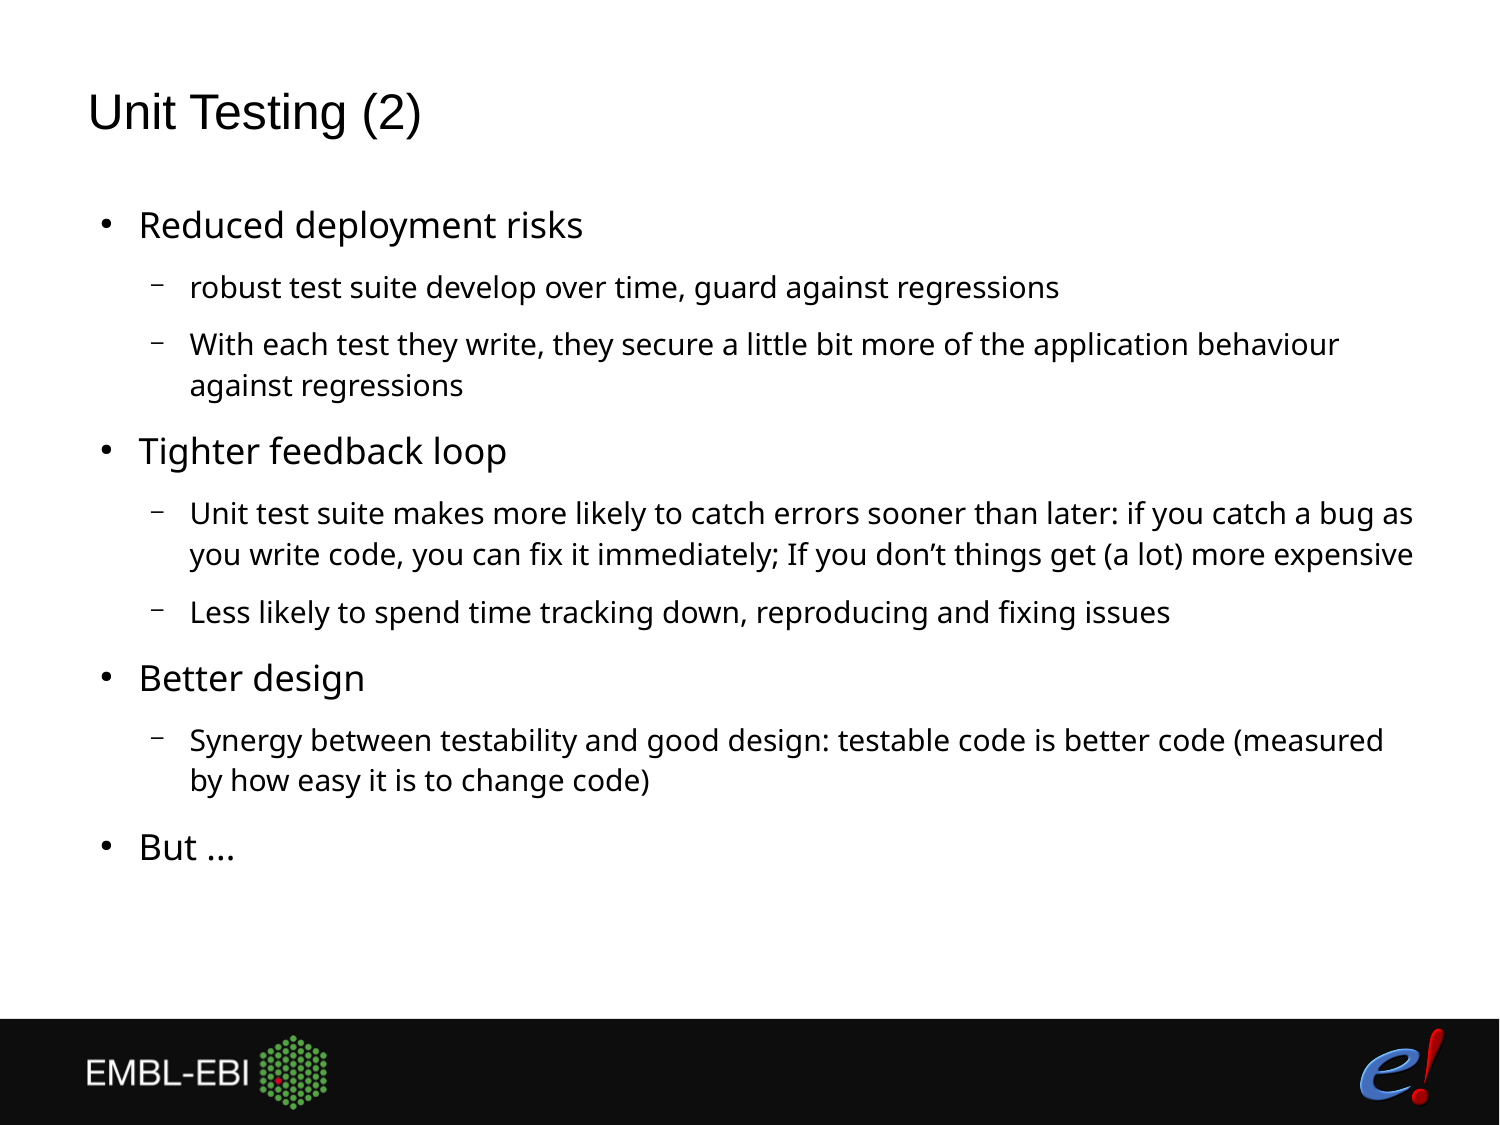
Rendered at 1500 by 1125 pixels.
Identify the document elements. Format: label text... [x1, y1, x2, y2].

picture [87, 1035, 327, 1110]
list Reduced deployment risks robust test suite develop over time, guard against regressions With each test they write, they secure a little bit more of the application behaviour against regressions Tighter feedback loop Unit test suite makes more likely to catch errors sooner than later: if you catch a bug as you write code, you can fix it immediately; If you don’t things get (a lot) more expensive Less likely to spend time tracking down, reproducing and fixing issues Better design Synergy between testability and good design: testable code is better code (measured by how easy it is to change code) But ... [87, 200, 1425, 914]
title Unit Testing (2) [87, 50, 1425, 175]
picture [1357, 1026, 1448, 1112]
